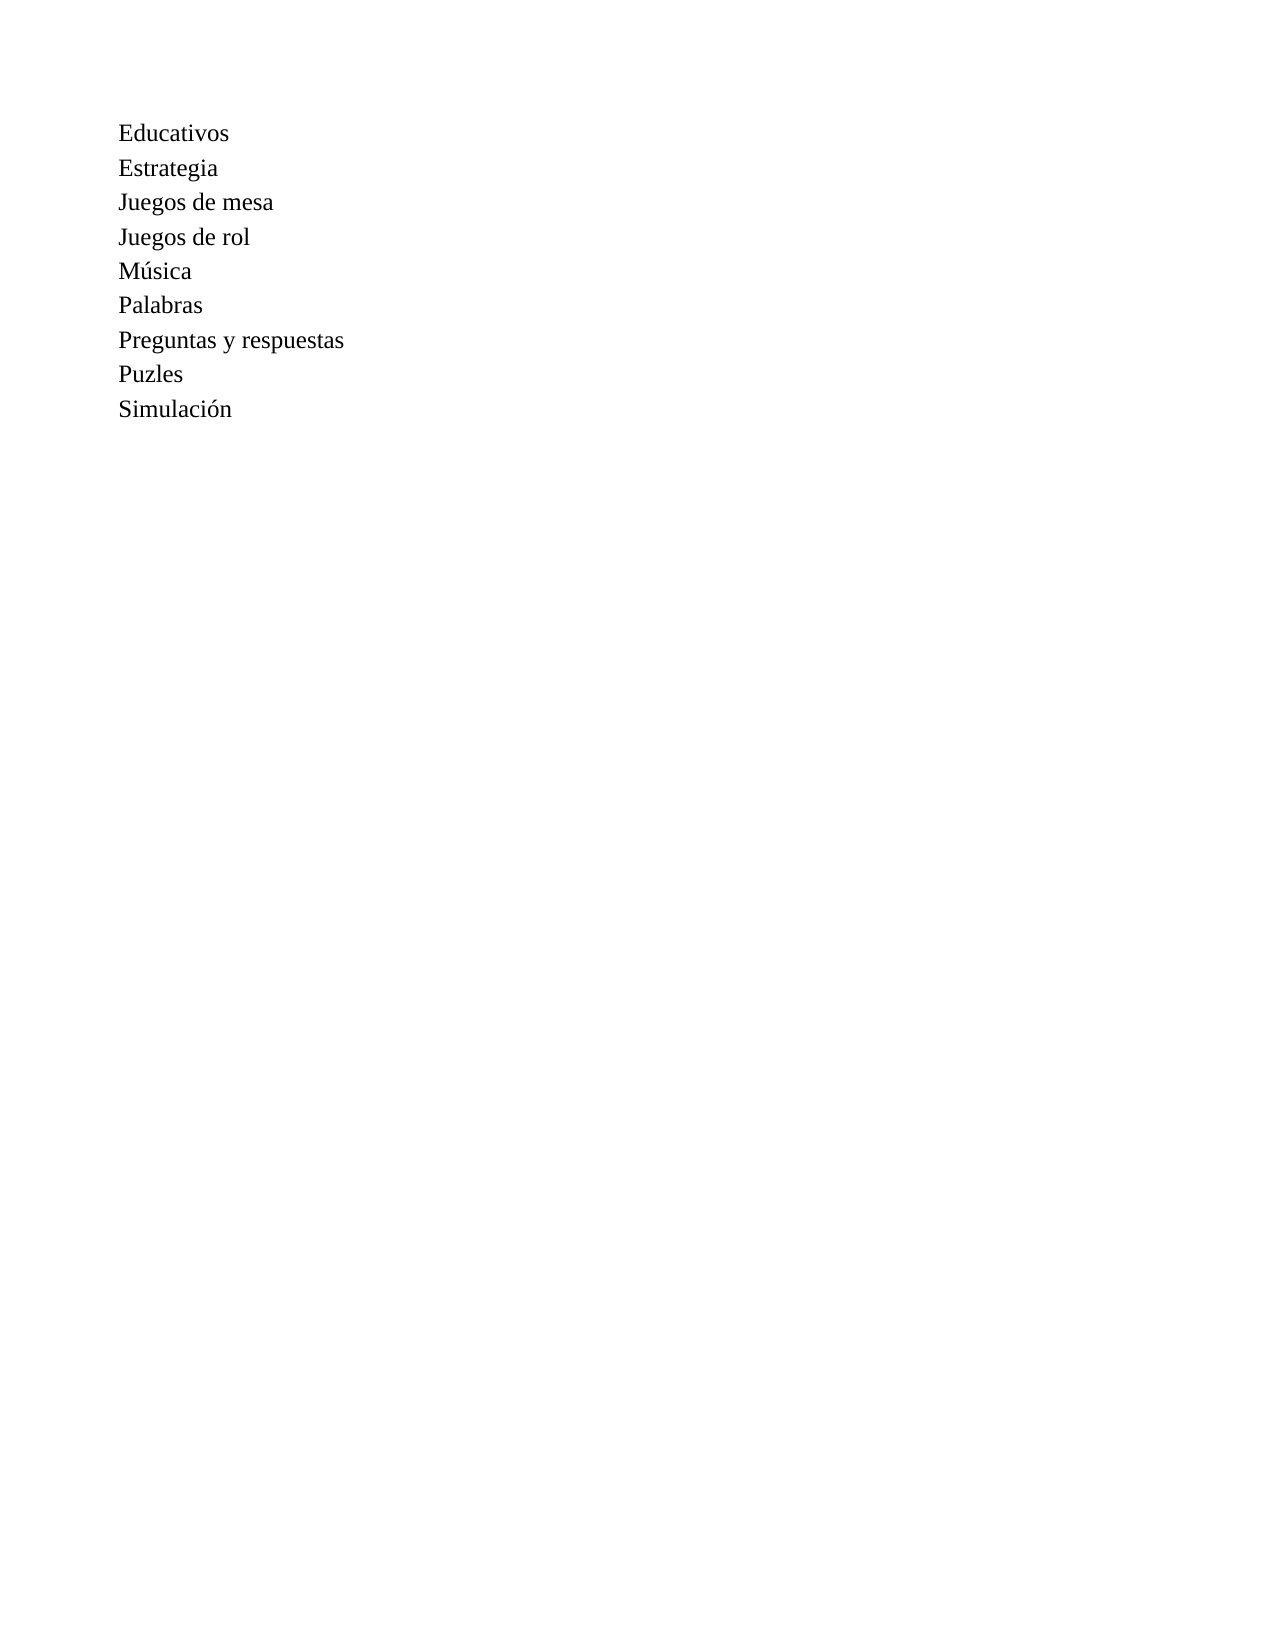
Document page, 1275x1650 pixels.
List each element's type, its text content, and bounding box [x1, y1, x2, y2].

text Juegos de rol [118, 222, 1157, 250]
text Estrategia [118, 153, 1157, 181]
text Educativos [118, 118, 1157, 147]
text Música [118, 256, 1157, 285]
text Puzles [118, 359, 1157, 388]
text Juegos de mesa [118, 187, 1157, 216]
text Simulación [118, 394, 1157, 423]
text Palabras [118, 291, 1157, 319]
text Preguntas y respuestas [118, 325, 1157, 354]
